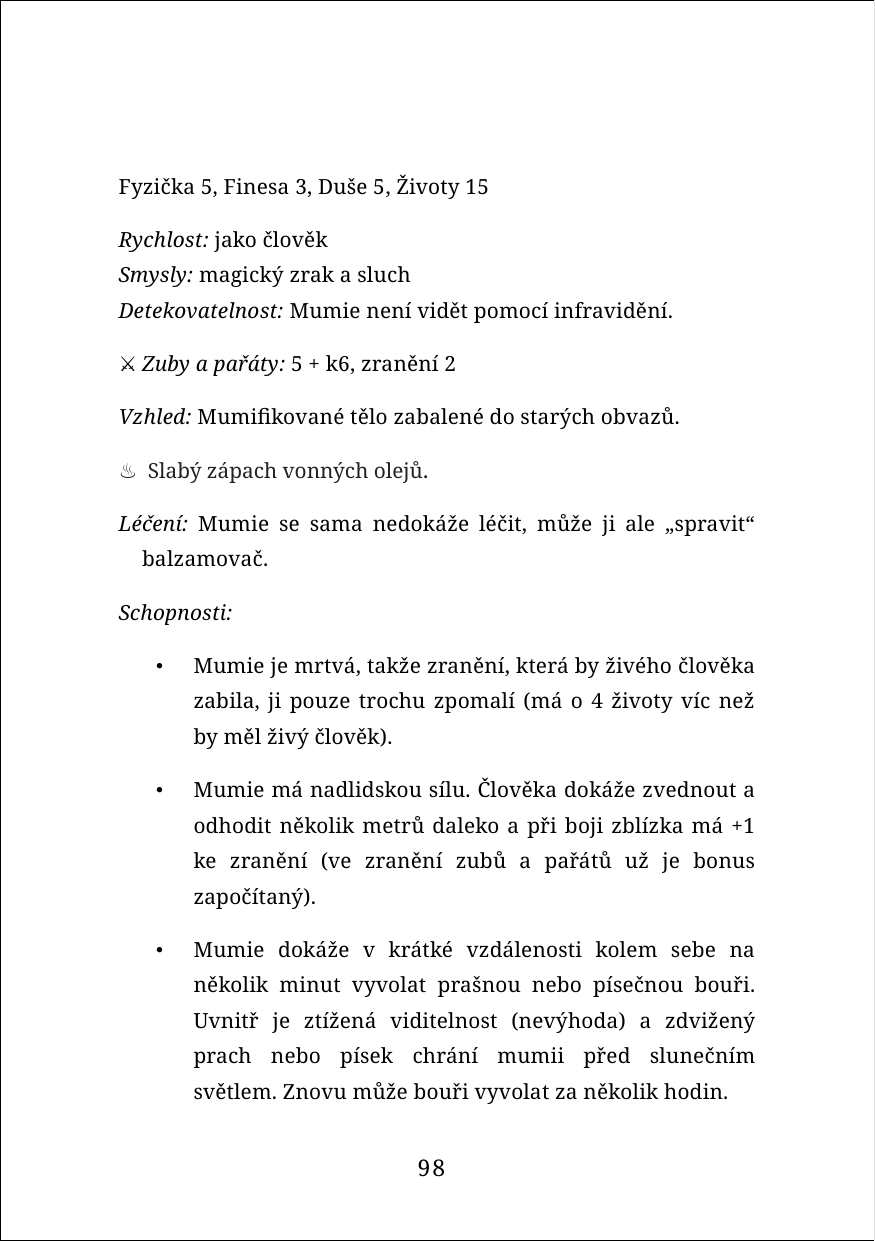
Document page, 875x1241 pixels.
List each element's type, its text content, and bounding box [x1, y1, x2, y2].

list Mumie je mrtvá, takže zranění, která by živého člověka zabila, ji pouze trochu zpomalí (má o 4 životy víc než by měl živý člověk). [156, 651, 756, 750]
text ⚔ Zuby a pařáty: 5 + k6, zranění 2 [118, 349, 756, 378]
text Léčení: Mumie se sama nedokáže léčit, může ji ale „spravit“ balzamovač. [118, 509, 756, 573]
list Mumie dokáže v krátké vzdálenosti kolem sebe na několik minut vyvolat prašnou nebo písečnou bouři. Uvnitř je ztížená viditelnost (nevýhoda) a zdvižený prach nebo písek chrání mumii před slunečním světlem. Znovu může bouři vyvolat za několik hodin. [156, 935, 756, 1106]
text ♨ Slabý zápach vonných olejů. [118, 456, 756, 484]
list Mumie má nadlidskou sílu. Člověka dokáže zvednout a odhodit několik metrů daleko a při boji zblízka má +1 ke zranění (ve zranění zubů a pařátů už je bonus započítaný). [156, 775, 756, 910]
text Schopnosti: [118, 598, 756, 626]
text Smysly: magický zrak a sluch [118, 261, 756, 289]
text Rychlost: jako člověk [118, 225, 756, 253]
text Fyzička 5, Finesa 3, Duše 5, Životy 15 [118, 172, 756, 200]
text Detekovatelnost: Mumie není vidět pomocí infravidění. [118, 296, 756, 324]
text Vzhled: Mumifikované tělo zabalené do starých obvazů. [118, 402, 756, 431]
